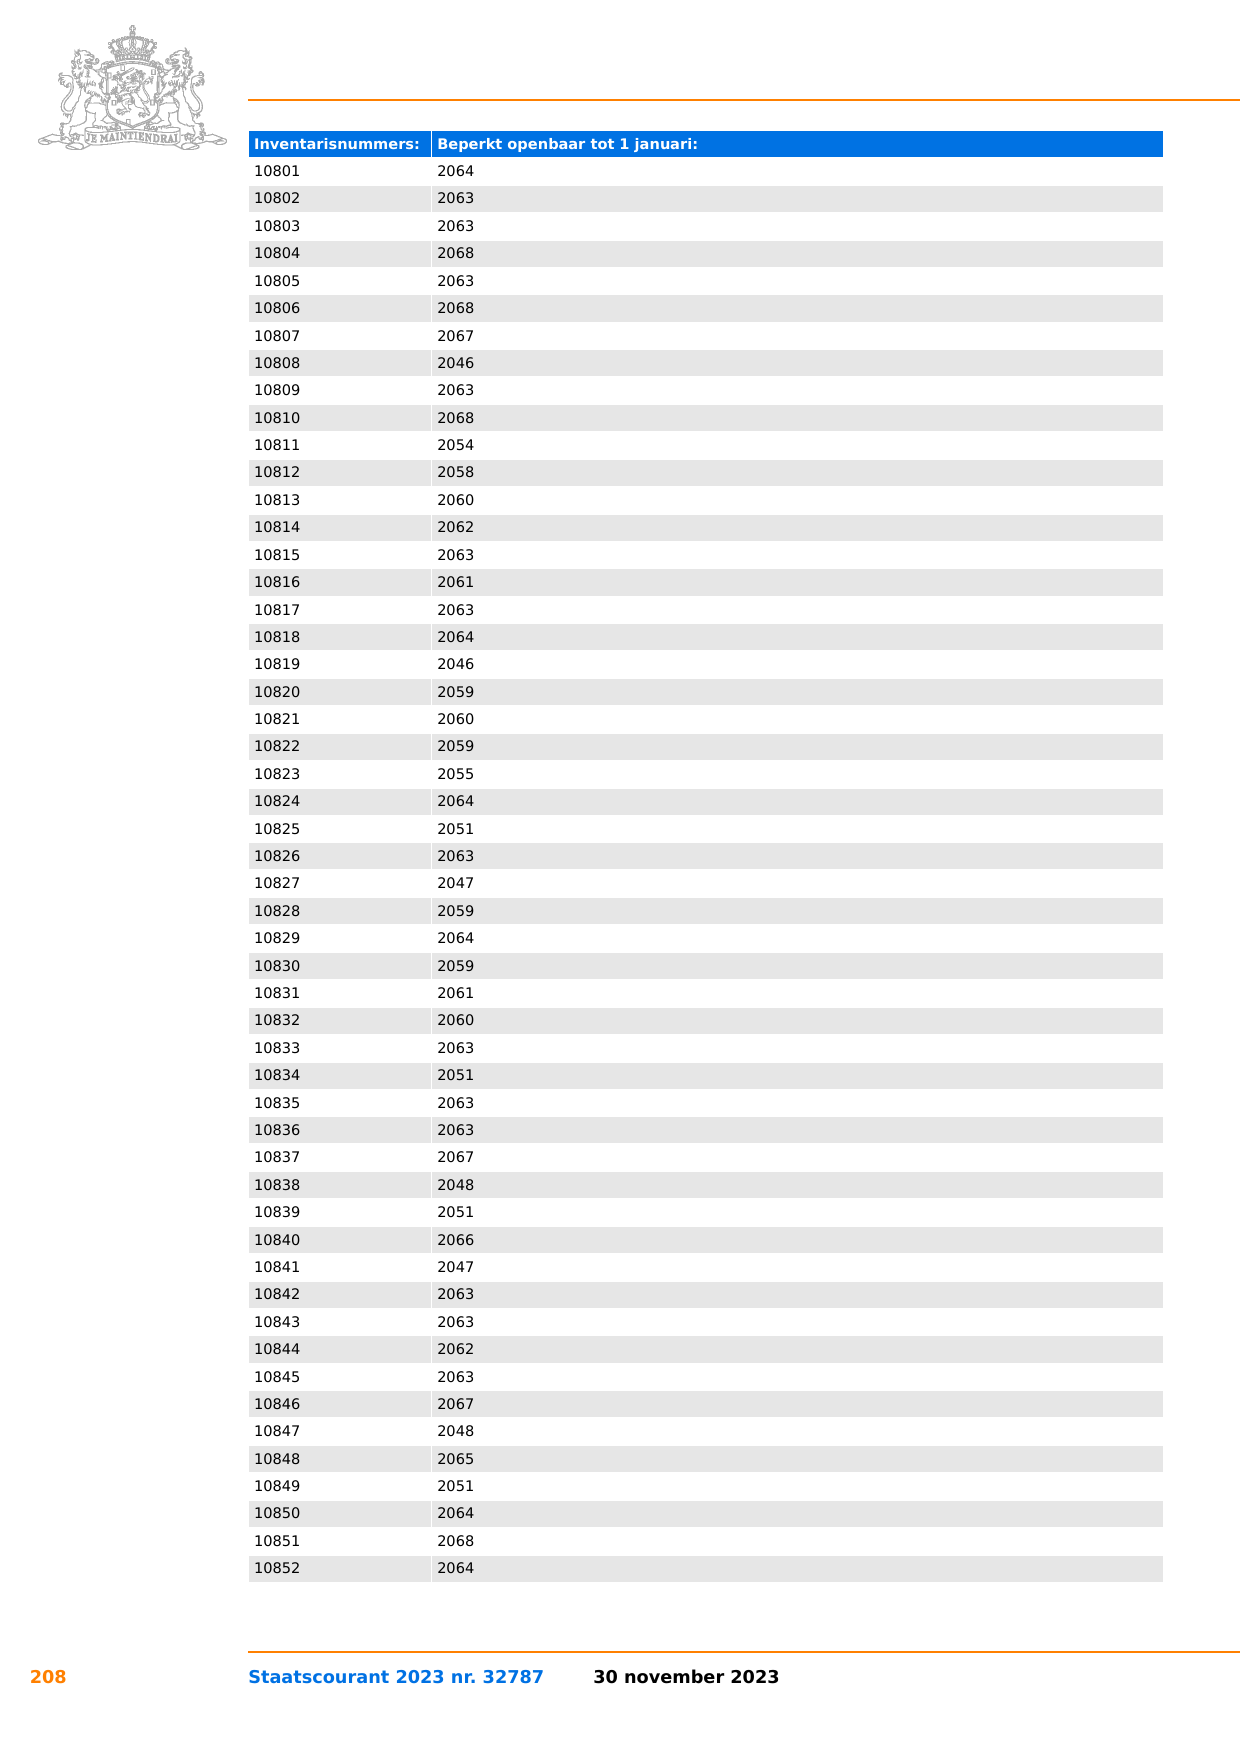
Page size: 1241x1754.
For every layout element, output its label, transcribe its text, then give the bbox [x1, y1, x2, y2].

table_cell 10838 [249, 1172, 431, 1198]
table_cell 10805 [249, 268, 431, 294]
table_cell 2059 [432, 898, 1163, 924]
table_cell 10839 [249, 1199, 431, 1226]
table_cell 10832 [249, 1008, 431, 1034]
table_cell 2068 [432, 295, 1163, 322]
table_cell 10802 [249, 186, 431, 212]
table_cell 2068 [432, 405, 1163, 431]
table_cell 2067 [432, 323, 1163, 349]
table_cell 2059 [432, 734, 1163, 760]
table_cell 10812 [249, 460, 431, 486]
table_cell 2068 [432, 241, 1163, 267]
table_cell 2064 [432, 925, 1163, 952]
table_header Beperkt openbaar tot 1 januari: [432, 131, 1163, 157]
table_cell 10816 [249, 569, 431, 596]
table_cell 10843 [249, 1309, 431, 1335]
table_cell 10829 [249, 925, 431, 952]
table_cell 10821 [249, 706, 431, 733]
table_cell 2063 [432, 378, 1163, 404]
table_cell 10833 [249, 1035, 431, 1061]
table_cell 2063 [432, 268, 1163, 294]
table_cell 10813 [249, 487, 431, 513]
table_cell 10845 [249, 1364, 431, 1390]
table_cell 2060 [432, 487, 1163, 513]
table_cell 2051 [432, 1199, 1163, 1226]
table_cell 2064 [432, 789, 1163, 815]
table_cell 2051 [432, 1063, 1163, 1089]
table_cell 2063 [432, 186, 1163, 212]
table_cell 2054 [432, 432, 1163, 459]
table_cell 10818 [249, 624, 431, 650]
table_cell 10847 [249, 1419, 431, 1445]
table_cell 2047 [432, 871, 1163, 897]
table_cell 10831 [249, 980, 431, 1007]
table_cell 2064 [432, 624, 1163, 650]
table_cell 2063 [432, 843, 1163, 869]
table_cell 10814 [249, 515, 431, 541]
table_cell 2051 [432, 1473, 1163, 1500]
table_cell 10835 [249, 1090, 431, 1116]
table_cell 10808 [249, 350, 431, 376]
table_cell 10844 [249, 1336, 431, 1363]
table_cell 10846 [249, 1391, 431, 1417]
table_cell 2062 [432, 515, 1163, 541]
table_cell 2058 [432, 460, 1163, 486]
table_cell 2063 [432, 1282, 1163, 1308]
table_cell 2067 [432, 1145, 1163, 1171]
table_cell 10850 [249, 1501, 431, 1527]
table_cell 10837 [249, 1145, 431, 1171]
table_cell 10807 [249, 323, 431, 349]
table_cell 10823 [249, 761, 431, 787]
table_cell 2051 [432, 816, 1163, 842]
table_cell 10826 [249, 843, 431, 869]
table_cell 2063 [432, 1364, 1163, 1390]
table_cell 10804 [249, 241, 431, 267]
table_cell 2055 [432, 761, 1163, 787]
table_cell 2068 [432, 1528, 1163, 1554]
table_cell 10827 [249, 871, 431, 897]
table_cell 10817 [249, 597, 431, 623]
table_cell 2065 [432, 1446, 1163, 1472]
picture [38, 25, 227, 150]
table_cell 2067 [432, 1391, 1163, 1417]
table_cell 2064 [432, 1501, 1163, 1527]
table_cell 10840 [249, 1227, 431, 1253]
table_cell 2063 [432, 1035, 1163, 1061]
table_cell 2047 [432, 1254, 1163, 1281]
table_cell 10809 [249, 378, 431, 404]
table_cell 2064 [432, 1556, 1163, 1582]
table_cell 2060 [432, 1008, 1163, 1034]
table_cell 2046 [432, 651, 1163, 678]
table_cell 10801 [249, 158, 431, 185]
table_cell 10803 [249, 213, 431, 239]
table_cell 10815 [249, 542, 431, 568]
table_cell 2066 [432, 1227, 1163, 1253]
table_cell 10848 [249, 1446, 431, 1472]
table_cell 2061 [432, 569, 1163, 596]
table_cell 10836 [249, 1117, 431, 1143]
table_cell 10820 [249, 679, 431, 705]
table_cell 2062 [432, 1336, 1163, 1363]
table_cell 10828 [249, 898, 431, 924]
table_header Inventarisnummers: [249, 131, 431, 157]
table_cell 10834 [249, 1063, 431, 1089]
table_cell 2060 [432, 706, 1163, 733]
table_cell 2063 [432, 1309, 1163, 1335]
table_cell 10852 [249, 1556, 431, 1582]
table_cell 10811 [249, 432, 431, 459]
table_cell 10849 [249, 1473, 431, 1500]
table_cell 2059 [432, 679, 1163, 705]
table_cell 10841 [249, 1254, 431, 1281]
table_cell 2061 [432, 980, 1163, 1007]
table_cell 2048 [432, 1172, 1163, 1198]
table_cell 10819 [249, 651, 431, 678]
table_cell 2063 [432, 213, 1163, 239]
table_cell 2046 [432, 350, 1163, 376]
table_cell 10830 [249, 953, 431, 979]
table_cell 2064 [432, 158, 1163, 185]
table_cell 10822 [249, 734, 431, 760]
table_cell 10825 [249, 816, 431, 842]
table_cell 10842 [249, 1282, 431, 1308]
table_cell 2063 [432, 1117, 1163, 1143]
table_cell 10824 [249, 789, 431, 815]
table_cell 2063 [432, 597, 1163, 623]
table_cell 2059 [432, 953, 1163, 979]
table_cell 2063 [432, 1090, 1163, 1116]
table_cell 10806 [249, 295, 431, 322]
table_cell 10810 [249, 405, 431, 431]
table_cell 2063 [432, 542, 1163, 568]
table_cell 10851 [249, 1528, 431, 1554]
table_cell 2048 [432, 1419, 1163, 1445]
